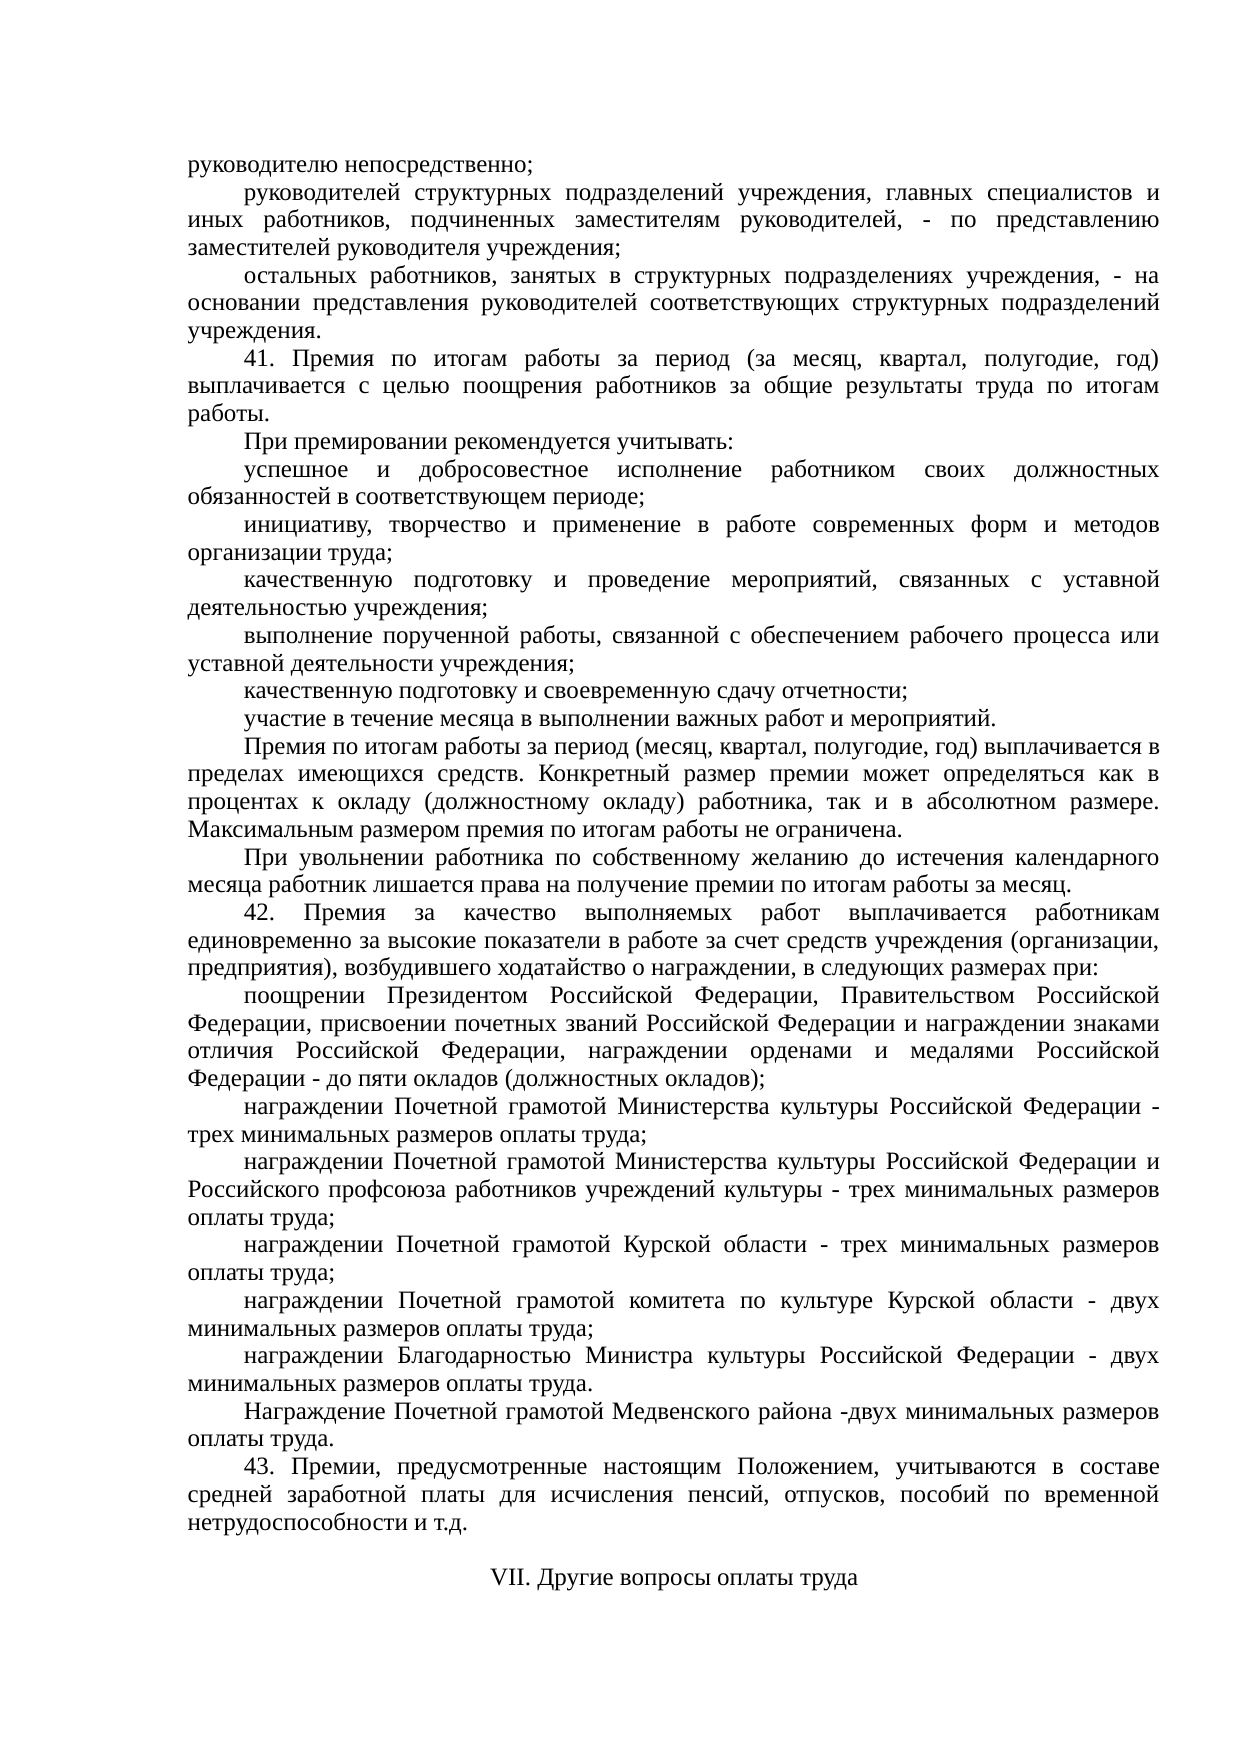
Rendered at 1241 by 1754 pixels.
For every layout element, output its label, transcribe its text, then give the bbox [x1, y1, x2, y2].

text При премировании рекомендуется учитывать: [187, 427, 1161, 455]
text качественную подготовку и своевременную сдачу отчетности; [187, 676, 1161, 704]
text 41. Премия по итогам работы за период (за месяц, квартал, полугодие, год) выплачивается с целью поощрения работников за общие результаты труда по итогам работы. [187, 344, 1161, 427]
text награждении Благодарностью Министра культуры Российской Федерации - двух минимальных размеров оплаты труда. [187, 1341, 1161, 1397]
text При увольнении работника по собственному желанию до истечения календарного месяца работник лишается права на получение премии по итогам работы за месяц. [187, 843, 1161, 898]
text инициативу, творчество и применение в работе современных форм и методов организации труда; [187, 510, 1161, 566]
text 42. Премия за качество выполняемых работ выплачивается работникам единовременно за высокие показатели в работе за счет средств учреждения (организации, предприятия), возбудившего ходатайство о награждении, в следующих размерах при: [187, 898, 1161, 981]
text поощрении Президентом Российской Федерации, Правительством Российской Федерации, присвоении почетных званий Российской Федерации и награждении знаками отличия Российской Федерации, награждении орденами и медалями Российской Федерации - до пяти окладов (должностных окладов); [187, 981, 1161, 1092]
text 43. Премии, предусмотренные настоящим Положением, учитываются в составе средней заработной платы для исчисления пенсий, отпусков, пособий по временной нетрудоспособности и т.д. [187, 1452, 1161, 1535]
text награждении Почетной грамотой Министерства культуры Российской Федерации - трех минимальных размеров оплаты труда; [187, 1092, 1161, 1147]
text награждении Почетной грамотой Курской области - трех минимальных размеров оплаты труда; [187, 1231, 1161, 1286]
text Премия по итогам работы за период (месяц, квартал, полугодие, год) выплачивается в пределах имеющихся средств. Конкретный размер премии может определяться как в процентах к окладу (должностному окладу) работника, так и в абсолютном размере. Максимальным размером премия по итогам работы не ограничена. [187, 732, 1161, 843]
text качественную подготовку и проведение мероприятий, связанных с уставной деятельностью учреждения; [187, 566, 1161, 621]
text выполнение порученной работы, связанной с обеспечением рабочего процесса или уставной деятельности учреждения; [187, 621, 1161, 676]
text Награждение Почетной грамотой Медвенского района -двух минимальных размеров оплаты труда. [187, 1397, 1161, 1452]
text руководителю непосредственно; [187, 150, 1161, 178]
text VII. Другие вопросы оплаты труда [187, 1563, 1161, 1591]
text остальных работников, занятых в структурных подразделениях учреждения, - на основании представления руководителей соответствующих структурных подразделений учреждения. [187, 261, 1161, 344]
text успешное и добросовестное исполнение работником своих должностных обязанностей в соответствующем периоде; [187, 455, 1161, 510]
text руководителей структурных подразделений учреждения, главных специалистов и иных работников, подчиненных заместителям руководителей, - по представлению заместителей руководителя учреждения; [187, 178, 1161, 261]
text участие в течение месяца в выполнении важных работ и мероприятий. [187, 704, 1161, 732]
text награждении Почетной грамотой Министерства культуры Российской Федерации и Российского профсоюза работников учреждений культуры - трех минимальных размеров оплаты труда; [187, 1147, 1161, 1231]
text награждении Почетной грамотой комитета по культуре Курской области - двух минимальных размеров оплаты труда; [187, 1286, 1161, 1341]
